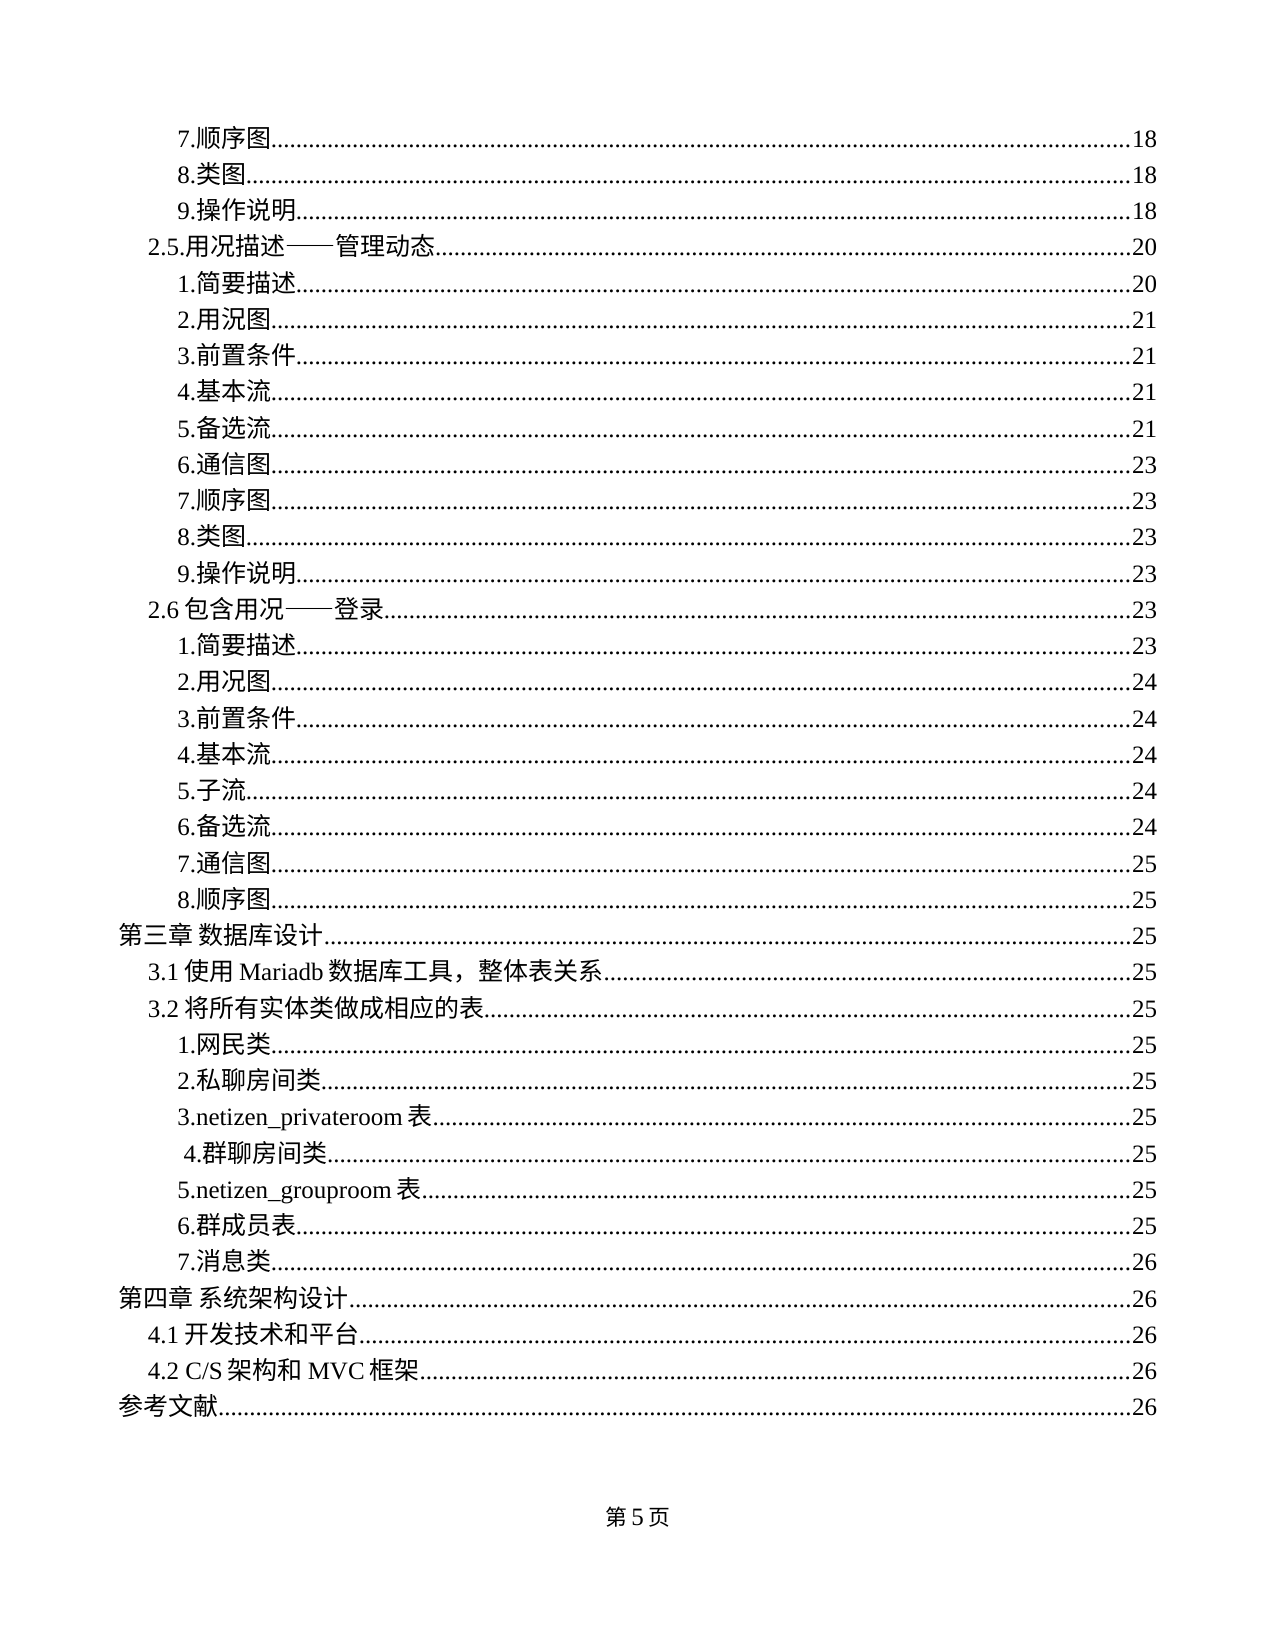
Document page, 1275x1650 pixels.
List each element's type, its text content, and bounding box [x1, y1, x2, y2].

text 6.备选流 24 [177, 807, 1157, 843]
text 9.操作说明 18 [177, 191, 1157, 227]
text 第四章 系统架构设计 26 [118, 1278, 1157, 1314]
text 2.5.用况描述——管理动态 20 [148, 227, 1157, 263]
text 5.子流 24 [177, 771, 1157, 807]
text 2.私聊房间类 25 [177, 1061, 1157, 1097]
text 9.操作说明 23 [177, 553, 1157, 589]
text 8.类图 18 [177, 154, 1157, 191]
text 3.netizen_privateroom表 25 [177, 1097, 1157, 1133]
text 4.基本流 24 [177, 734, 1157, 771]
text 5.备选流 21 [177, 408, 1157, 444]
text 7.顺序图 23 [177, 481, 1157, 517]
text 8.类图 23 [177, 517, 1157, 553]
text 3.2将所有实体类做成相应的表 25 [148, 988, 1157, 1024]
text 3.1使用Mariadb数据库工具，整体表关系 25 [148, 952, 1157, 988]
text 3.前置条件 24 [177, 698, 1157, 734]
text 7.消息类 26 [177, 1242, 1157, 1278]
text 2.用况图 24 [177, 662, 1157, 698]
text 2.用況图 21 [177, 299, 1157, 336]
text 4.基本流 21 [177, 372, 1157, 408]
text 4.群聊房间类 25 [177, 1133, 1157, 1169]
text 第三章 数据库设计 25 [118, 916, 1157, 952]
text 1.网民类 25 [177, 1024, 1157, 1061]
text 5.netizen_grouproom表 25 [177, 1169, 1157, 1206]
text 2.6包含用况——登录 23 [148, 589, 1157, 626]
text 参考文献 26 [118, 1387, 1157, 1423]
text 8.顺序图 25 [177, 879, 1157, 916]
text 6.通信图 23 [177, 444, 1157, 481]
text 1.简要描述 23 [177, 626, 1157, 662]
text 6.群成员表 25 [177, 1206, 1157, 1242]
text 4.2 C/S架构和MVC框架 26 [148, 1351, 1157, 1387]
text 4.1开发技术和平台 26 [148, 1314, 1157, 1351]
text 3.前置条件 21 [177, 336, 1157, 372]
text 7.通信图 25 [177, 843, 1157, 879]
text 1.简要描述 20 [177, 263, 1157, 299]
text 7.顺序图 18 [177, 118, 1157, 154]
